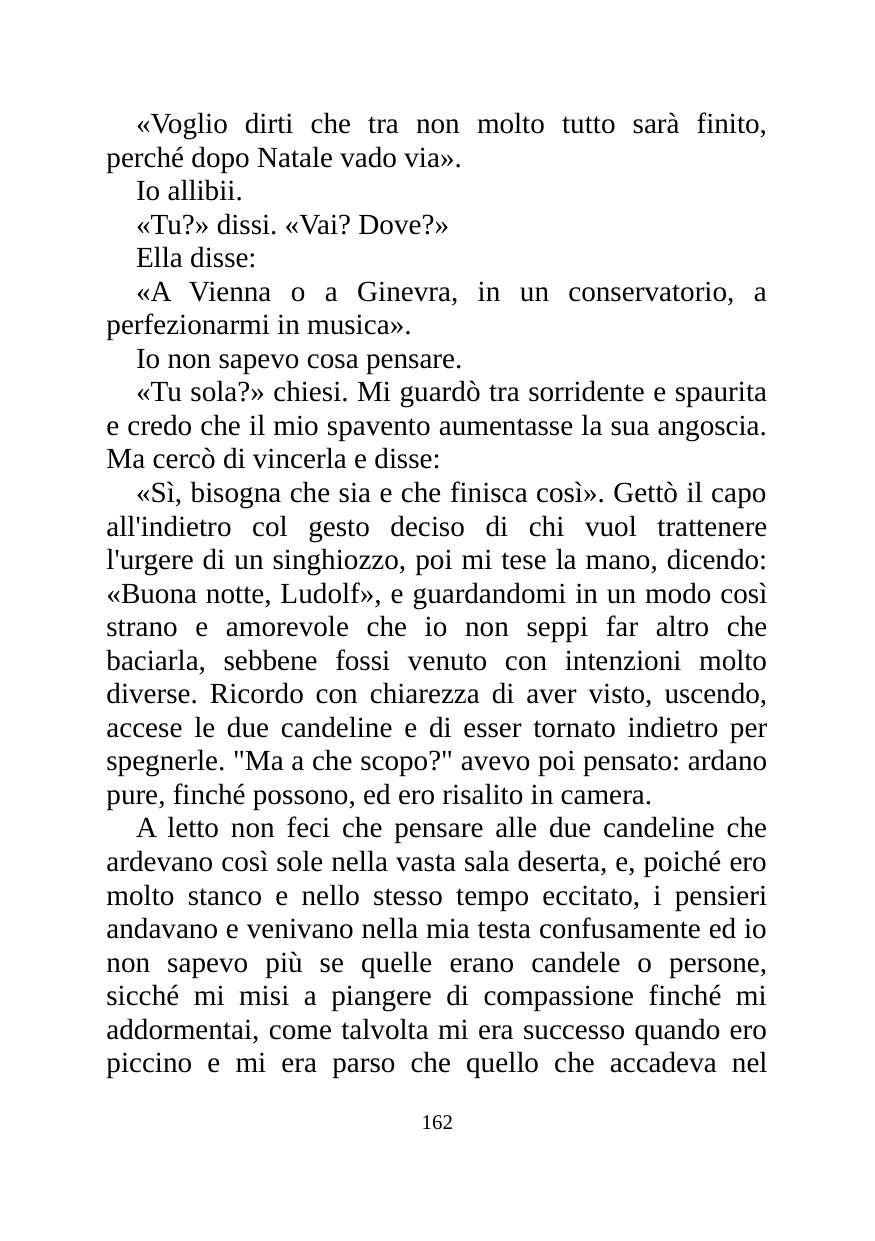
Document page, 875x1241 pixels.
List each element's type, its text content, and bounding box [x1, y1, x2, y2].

text «A Vienna o a Ginevra, in un conservatorio, a perfezionarmi in musica». [106, 274, 768, 341]
text Io allibii. [106, 173, 768, 207]
text «Tu sola?» chiesi. Mi guardò tra sorridente e spaurita e credo che il mio spavento aumentasse la sua angoscia. Ma cercò di vincerla e disse: [106, 374, 768, 475]
text «Tu?» dissi. «Vai? Dove?» [106, 207, 768, 240]
text «Voglio dirti che tra non molto tutto sarà finito, perché dopo Natale vado via». [106, 106, 768, 173]
text Ella disse: [106, 240, 768, 274]
text «Sì, bisogna che sia e che finisca così». Gettò il capo all'indietro col gesto deciso di chi vuol trattenere l'urgere di un singhiozzo, poi mi tese la mano, dicendo: «Buona notte, Ludolf», e guardandomi in un modo così strano e amorevole che io non seppi far altro che baciarla, sebbene fossi venuto con intenzioni molto diverse. Ricordo con chiarezza di aver visto, uscendo, accese le due candeline e di esser tornato indietro per spegnerle. "Ma a che scopo?" avevo poi pensato: ardano pure, finché possono, ed ero risalito in camera. [106, 475, 768, 811]
text A letto non feci che pensare alle due candeline che ardevano così sole nella vasta sala deserta, e, poiché ero molto stanco e nello stesso tempo eccitato, i pensieri andavano e venivano nella mia testa confusamente ed io non sapevo più se quelle erano candele o persone, sicché mi misi a piangere di compassione finché mi addormentai, come talvolta mi era successo quando ero piccino e mi era parso che quello che accadeva nel [106, 811, 768, 1079]
text Io non sapevo cosa pensare. [106, 341, 768, 374]
